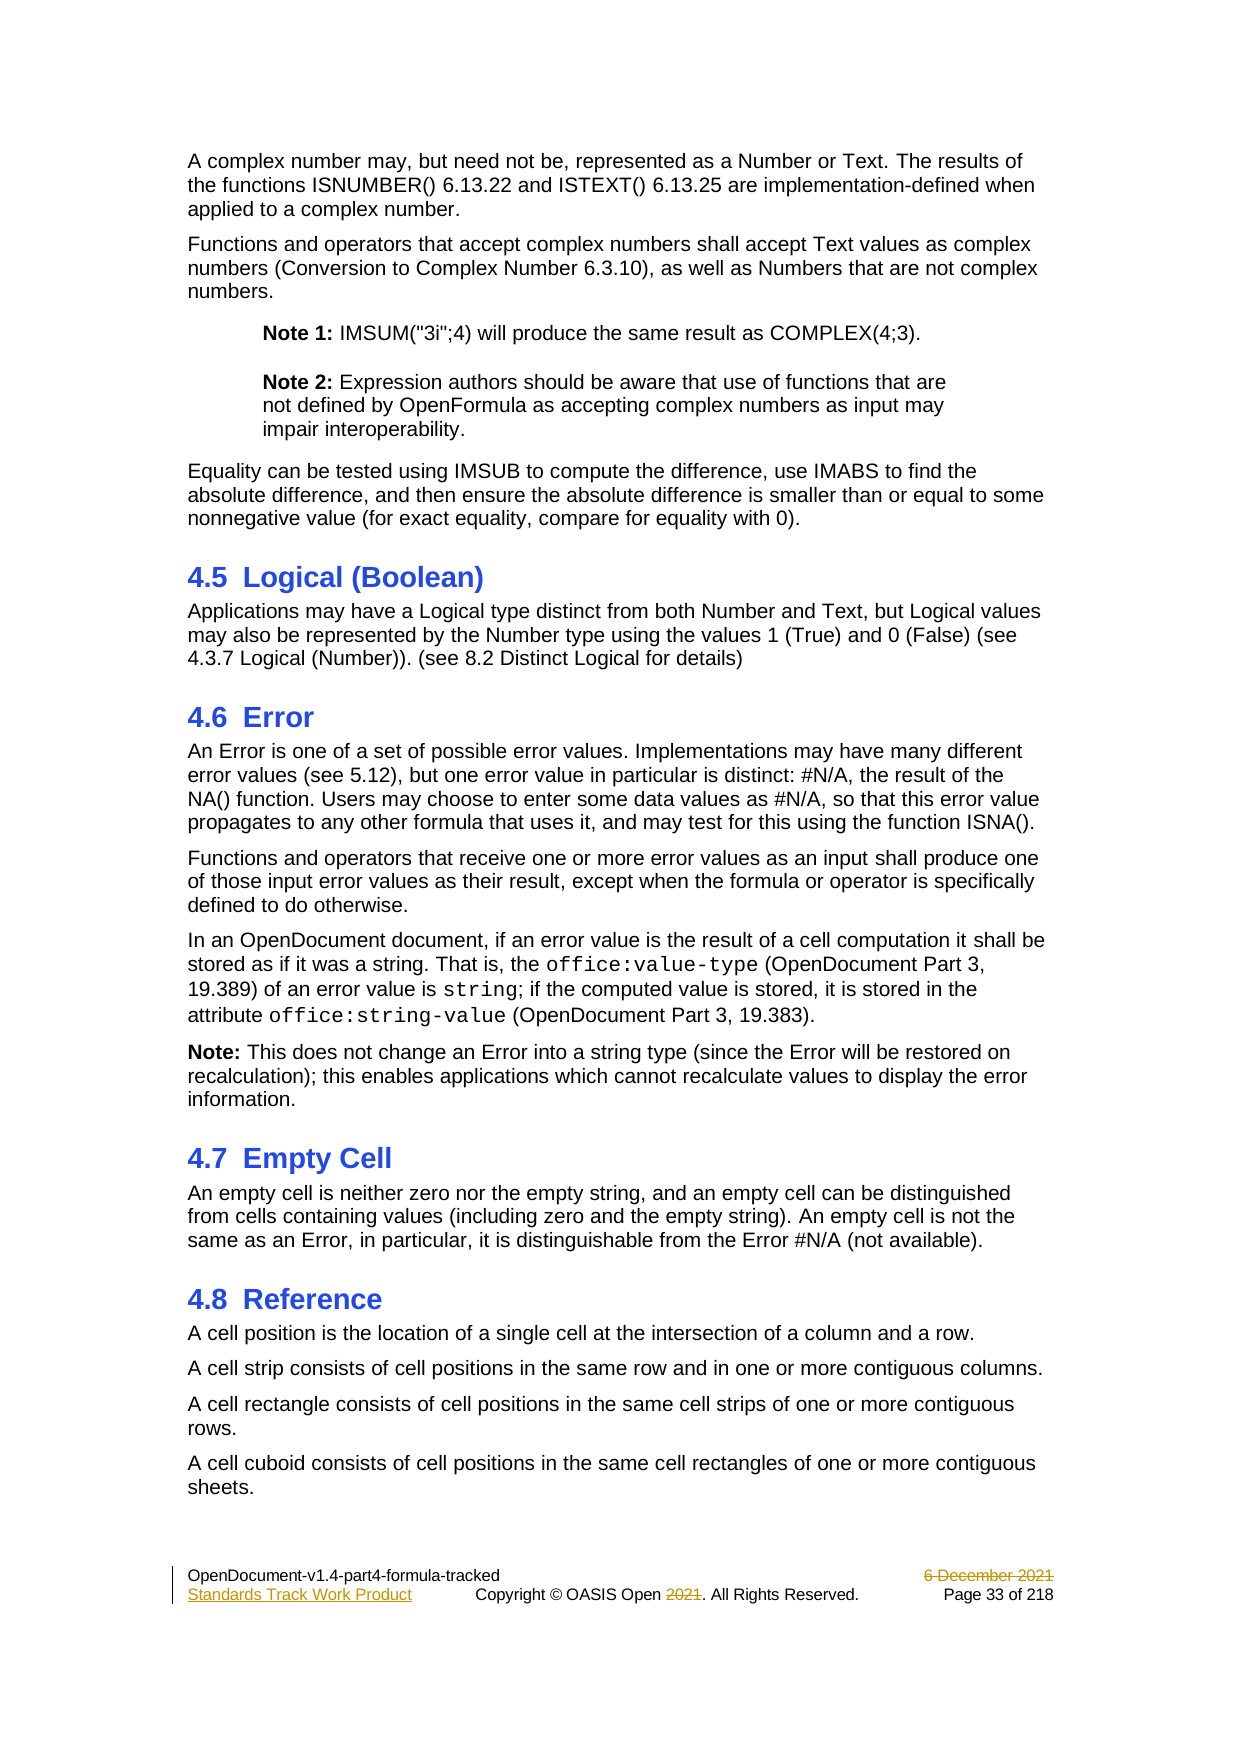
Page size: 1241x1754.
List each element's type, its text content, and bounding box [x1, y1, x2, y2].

text Functions and operators that receive one or more error values as an input shall produce one of those input error values as their result, except when the formula or operator is specifically defined to do otherwise. [187, 846, 1053, 917]
text An empty cell is neither zero nor the empty string, and an empty cell can be distinguished from cells containing values (including zero and the empty string). An empty cell is not the same as an Error, in particular, it is distinguishable from the Error #N/A (not available). [187, 1181, 1053, 1252]
text A cell cuboid consists of cell positions in the same cell rectangles of one or more contiguous sheets. [187, 1452, 1053, 1499]
text Note 2: Expression authors should be aware that use of functions that are not defined by OpenFormula as accepting complex numbers as input may impair interoperability. [262, 370, 978, 441]
text Note: This does not change an Error into a string type (since the Error will be restored on recalculation); this enables applications which cannot recalculate values to display the error information. [187, 1041, 1053, 1111]
text In an OpenDocument document, if an error value is the result of a cell computation it shall be stored as if it was a string. That is, the office:value-type (OpenDocument Part 3, 19.389) of an error value is string; if the computed value is stored, it is stored in the attribute office:string-value (OpenDocument Part 3, 19.383). [187, 929, 1053, 1029]
text A cell rectangle consists of cell positions in the same cell strips of one or more contiguous rows. [187, 1392, 1053, 1439]
text A cell strip consists of cell positions in the same row and in one or more contiguous columns. [187, 1357, 1053, 1380]
text A cell position is the location of a single cell at the intersection of a column and a row. [187, 1321, 1053, 1345]
text An Error is one of a set of possible error values. Implementations may have many different error values (see 5.12), but one error value in particular is distinct: #N/A, the result of the NA() function. Users may choose to enter some data values as #N/A, so that this error value propagates to any other formula that uses it, and may test for this using the function ISNA(). [187, 740, 1053, 834]
subtitle Logical (Boolean) [187, 561, 1053, 594]
subtitle Reference [187, 1283, 1053, 1315]
text Note 1: IMSUM("3i";4) will produce the same result as COMPLEX(4;3). [262, 322, 978, 345]
text A complex number may, but need not be, represented as a Number or Text. The results of the functions ISNUMBER() 6.13.22 and ISTEXT() 6.13.25 are implementation-defined when applied to a complex number. [187, 150, 1053, 221]
text Applications may have a Logical type distinct from both Number and Text, but Logical values may also be represented by the Number type using the values 1 (True) and 0 (False) (see 4.3.7 Logical (Number)). (see 8.2 Distinct Logical for details) [187, 600, 1053, 670]
subtitle Error [187, 701, 1053, 734]
text Functions and operators that accept complex numbers shall accept Text values as complex numbers (Conversion to Complex Number 6.3.10), as well as Numbers that are not complex numbers. [187, 233, 1053, 303]
text Equality can be tested using IMSUB to compute the difference, use IMABS to find the absolute difference, and then ensure the absolute difference is smaller than or equal to some nonnegative value (for exact equality, compare for equality with 0). [187, 459, 1053, 530]
subtitle Empty Cell [187, 1142, 1053, 1175]
